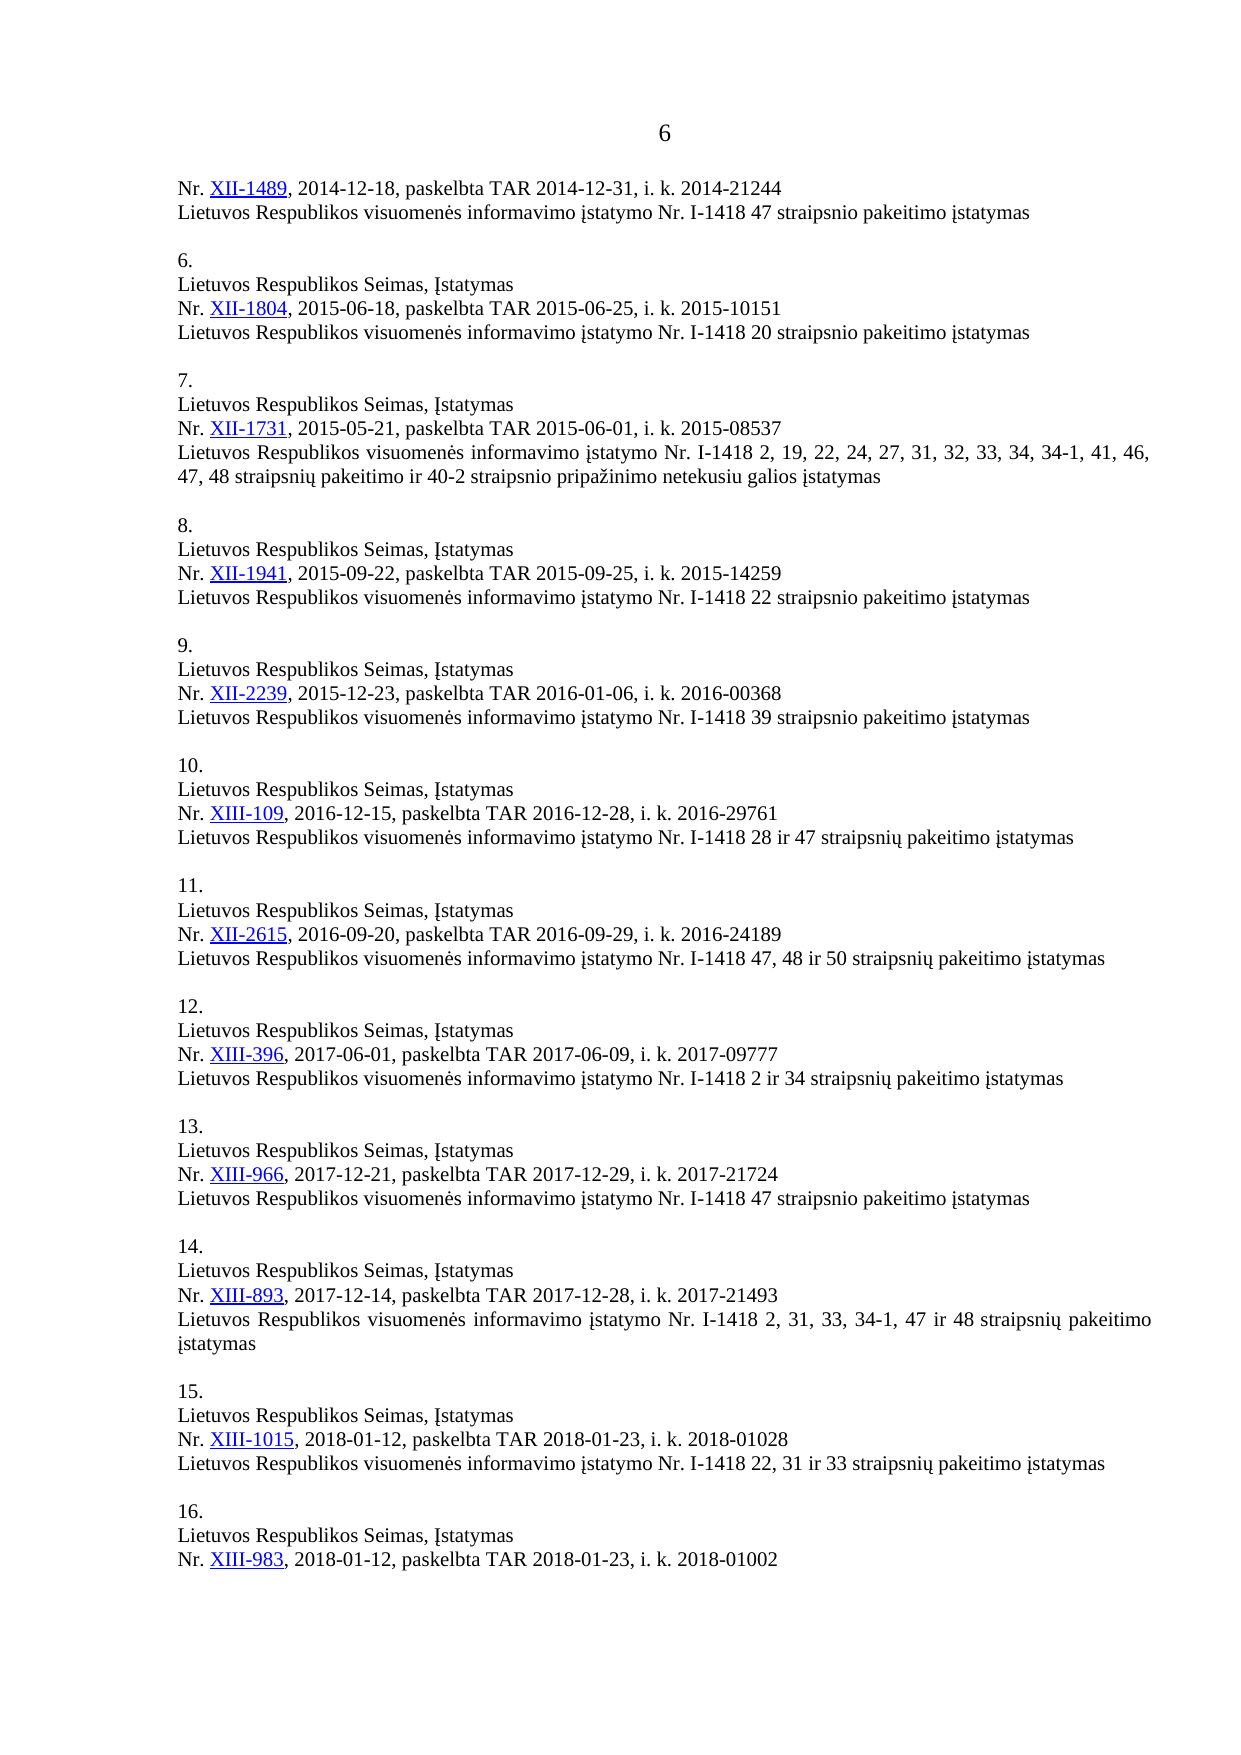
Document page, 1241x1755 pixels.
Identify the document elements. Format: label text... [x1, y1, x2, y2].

text Nr. XIII-983, 2018-01-12, paskelbta TAR 2018-01-23, i. k. 2018-01002 [177, 1547, 1152, 1571]
text 10. [177, 753, 1152, 777]
text Nr. XII-1941, 2015-09-22, paskelbta TAR 2015-09-25, i. k. 2015-14259 [177, 561, 1152, 585]
text Nr. XII-1804, 2015-06-18, paskelbta TAR 2015-06-25, i. k. 2015-10151 [177, 296, 1152, 320]
text Lietuvos Respublikos Seimas, Įstatymas [177, 537, 1152, 561]
text 15. [177, 1379, 1152, 1403]
text Nr. XII-1731, 2015-05-21, paskelbta TAR 2015-06-01, i. k. 2015-08537 [177, 416, 1152, 440]
text Lietuvos Respublikos visuomenės informavimo įstatymo Nr. I-1418 39 straipsnio pakeitimo įstatymas [177, 705, 1152, 729]
text Lietuvos Respublikos visuomenės informavimo įstatymo Nr. I-1418 2 ir 34 straipsnių pakeitimo įstatymas [177, 1066, 1152, 1090]
text 12. [177, 994, 1152, 1018]
text 9. [177, 633, 1152, 657]
text Lietuvos Respublikos Seimas, Įstatymas [177, 657, 1152, 681]
text Lietuvos Respublikos visuomenės informavimo įstatymo Nr. I-1418 28 ir 47 straipsnių pakeitimo įstatymas [177, 825, 1152, 849]
text Nr. XIII-966, 2017-12-21, paskelbta TAR 2017-12-29, i. k. 2017-21724 [177, 1162, 1152, 1186]
text Lietuvos Respublikos visuomenės informavimo įstatymo Nr. I-1418 22, 31 ir 33 straipsnių pakeitimo įstatymas [177, 1451, 1152, 1475]
text Nr. XIII-893, 2017-12-14, paskelbta TAR 2017-12-28, i. k. 2017-21493 [177, 1282, 1152, 1307]
text Nr. XII-1489, 2014-12-18, paskelbta TAR 2014-12-31, i. k. 2014-21244 [177, 176, 1152, 200]
text 6. [177, 248, 1152, 272]
text Lietuvos Respublikos visuomenės informavimo įstatymo Nr. I-1418 47 straipsnio pakeitimo įstatymas [177, 200, 1152, 224]
text Nr. XII-2239, 2015-12-23, paskelbta TAR 2016-01-06, i. k. 2016-00368 [177, 681, 1152, 705]
text Lietuvos Respublikos Seimas, Įstatymas [177, 392, 1152, 416]
text 14. [177, 1234, 1152, 1258]
text Nr. XIII-1015, 2018-01-12, paskelbta TAR 2018-01-23, i. k. 2018-01028 [177, 1427, 1152, 1451]
text 16. [177, 1499, 1152, 1523]
text Lietuvos Respublikos Seimas, Įstatymas [177, 1258, 1152, 1282]
text Lietuvos Respublikos visuomenės informavimo įstatymo Nr. I-1418 22 straipsnio pakeitimo įstatymas [177, 585, 1152, 609]
text Lietuvos Respublikos visuomenės informavimo įstatymo Nr. I-1418 20 straipsnio pakeitimo įstatymas [177, 320, 1152, 344]
text Lietuvos Respublikos Seimas, Įstatymas [177, 1403, 1152, 1427]
text 7. [177, 368, 1152, 392]
text Lietuvos Respublikos visuomenės informavimo įstatymo Nr. I-1418 47, 48 ir 50 straipsnių pakeitimo įstatymas [177, 946, 1152, 970]
text Lietuvos Respublikos visuomenės informavimo įstatymo Nr. I-1418 2, 19, 22, 24, 27, 31, 32, 33, 34, 34-1, 41, 46, 47, 48 straipsnių pakeitimo ir 40-2 straipsnio pripažinimo netekusiu galios įstatymas [177, 440, 1152, 488]
text Lietuvos Respublikos Seimas, Įstatymas [177, 777, 1152, 801]
text Lietuvos Respublikos Seimas, Įstatymas [177, 897, 1152, 922]
text Lietuvos Respublikos visuomenės informavimo įstatymo Nr. I-1418 47 straipsnio pakeitimo įstatymas [177, 1186, 1152, 1210]
text Nr. XII-2615, 2016-09-20, paskelbta TAR 2016-09-29, i. k. 2016-24189 [177, 922, 1152, 946]
text Lietuvos Respublikos Seimas, Įstatymas [177, 1138, 1152, 1162]
text Lietuvos Respublikos Seimas, Įstatymas [177, 272, 1152, 296]
text 11. [177, 873, 1152, 897]
text Lietuvos Respublikos Seimas, Įstatymas [177, 1018, 1152, 1042]
text Nr. XIII-109, 2016-12-15, paskelbta TAR 2016-12-28, i. k. 2016-29761 [177, 801, 1152, 825]
text Nr. XIII-396, 2017-06-01, paskelbta TAR 2017-06-09, i. k. 2017-09777 [177, 1042, 1152, 1066]
text Lietuvos Respublikos Seimas, Įstatymas [177, 1523, 1152, 1547]
text 8. [177, 512, 1152, 537]
text Lietuvos Respublikos visuomenės informavimo įstatymo Nr. I-1418 2, 31, 33, 34-1, 47 ir 48 straipsnių pakeitimo įstatymas [177, 1307, 1152, 1355]
text 13. [177, 1114, 1152, 1138]
